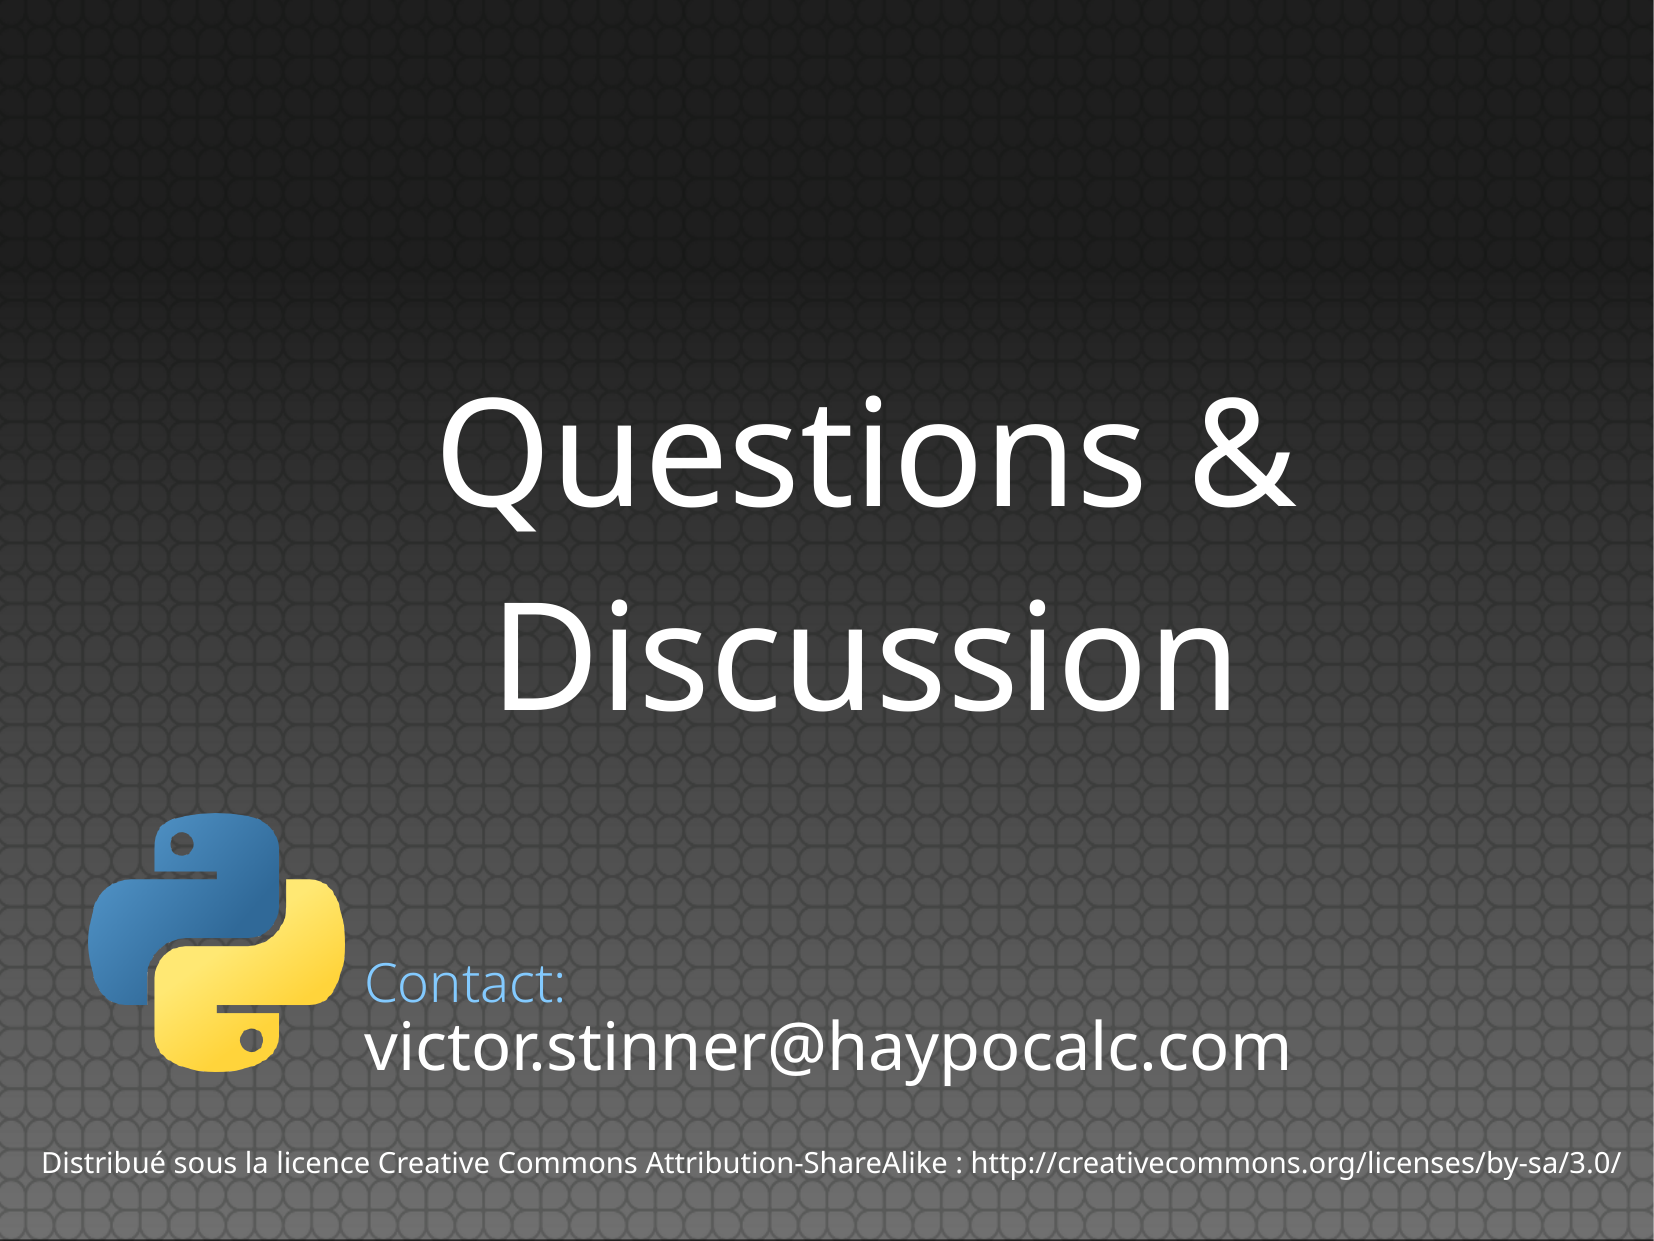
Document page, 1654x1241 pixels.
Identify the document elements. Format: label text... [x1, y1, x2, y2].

text_box victor.stinner@haypocalc.com [349, 992, 1455, 1082]
title Questions & Discussion [78, 382, 1654, 718]
text_box Distribué sous la licence Creative Commons Attribution-ShareAlike : http://creativecommons.org/licenses/by-sa/3.0/ [51, 1135, 1612, 1218]
picture [0, 0, 1654, 1241]
text_box Contact: [349, 937, 703, 1013]
